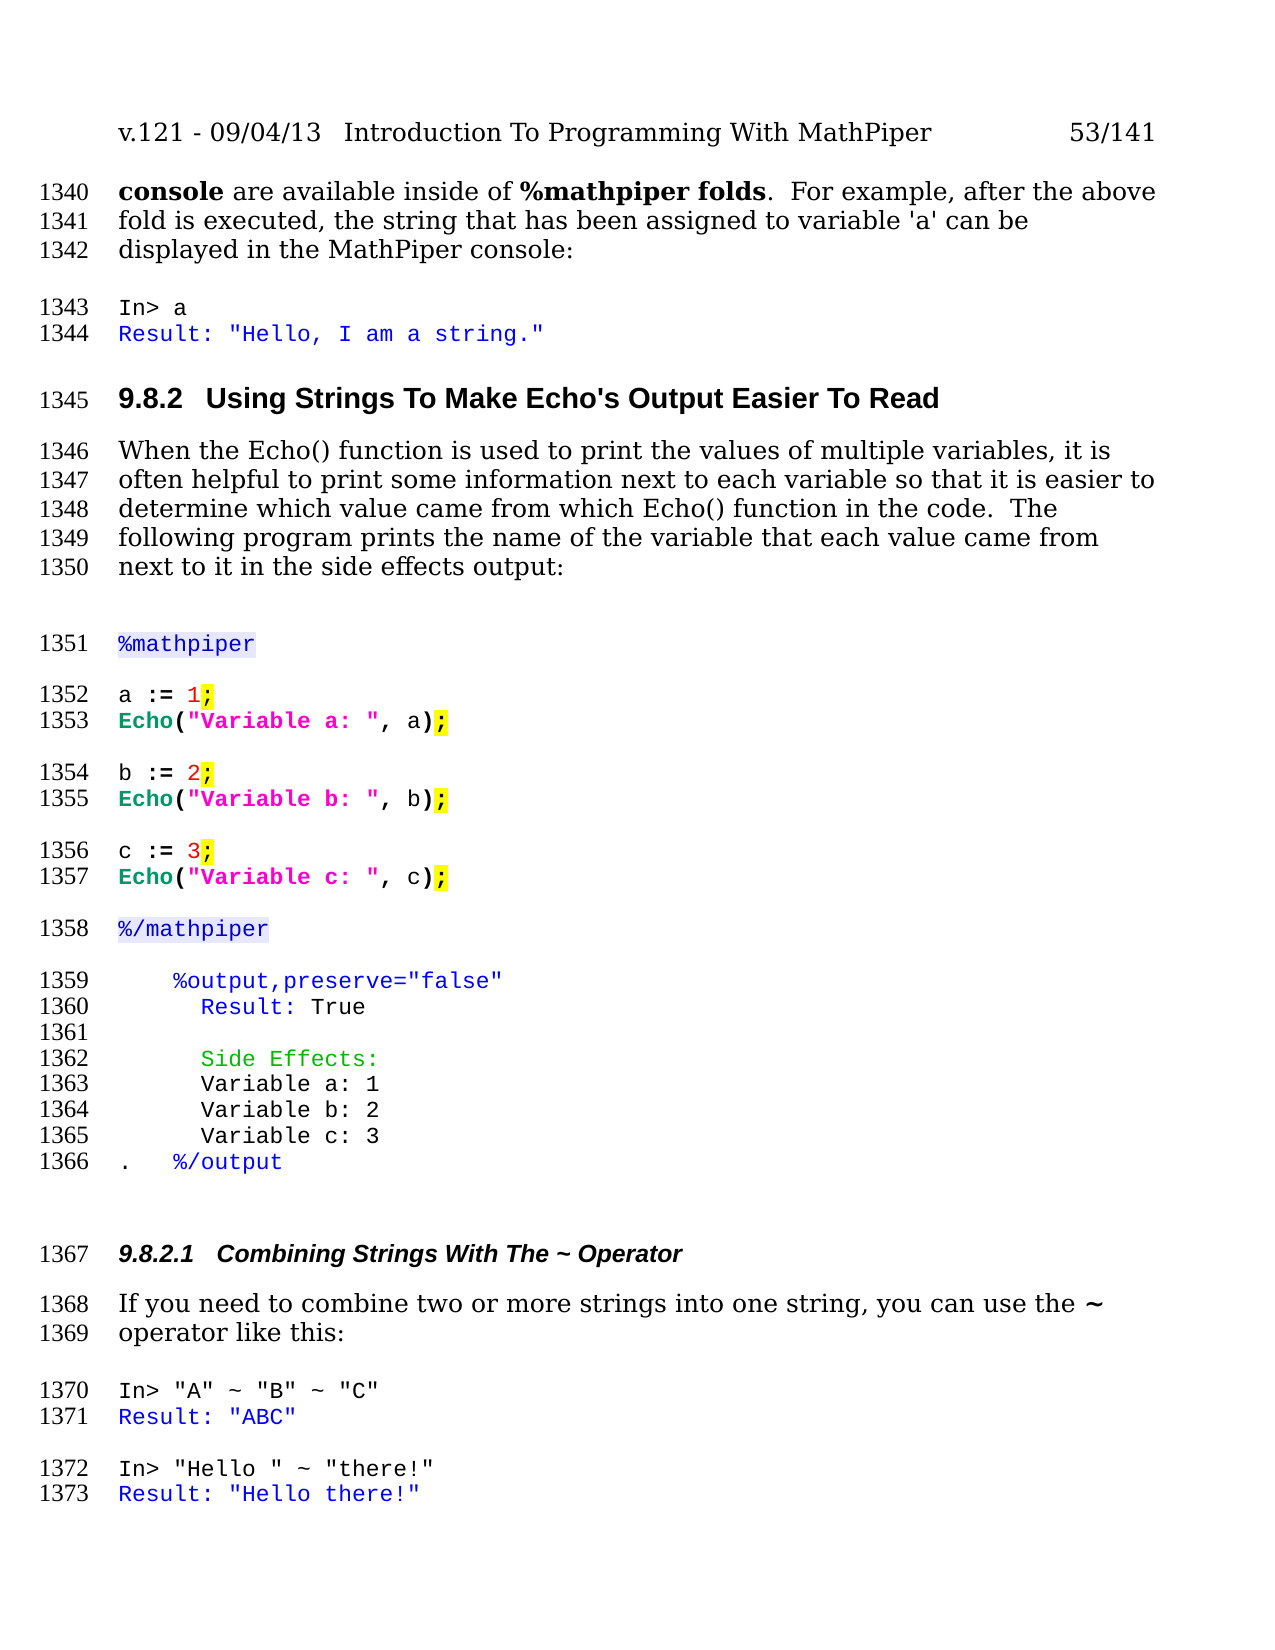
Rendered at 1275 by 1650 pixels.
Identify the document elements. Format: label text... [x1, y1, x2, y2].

text Result: "ABC" [118, 1405, 1157, 1431]
text b := 2; [118, 762, 1157, 787]
text console are available inside of %mathpiper folds. For example, after the above fold is executed, the string that has been assigned to variable 'a' can be displayed in the MathPiper console: [118, 177, 1157, 264]
text Variable b: 2 [118, 1099, 1157, 1125]
text Result: "Hello there!" [118, 1483, 1157, 1509]
text Variable c: 3 [118, 1125, 1157, 1151]
text a := 1; [118, 684, 1157, 710]
text Echo("Variable b: ", b); [118, 787, 1157, 813]
text In> a [118, 296, 1157, 322]
subtitle Combining Strings With The ~ Operator [118, 1239, 1157, 1268]
text In> "A" ~ "B" ~ "C" [118, 1379, 1157, 1405]
text If you need to combine two or more strings into one string, you can use the ~ operator like this: [118, 1288, 1157, 1347]
text %mathpiper [118, 632, 1157, 658]
text %output,preserve="false" [118, 969, 1157, 995]
text Echo("Variable c: ", c); [118, 865, 1157, 891]
text When the Echo() function is used to print the values of multiple variables, it is often helpful to print some information next to each variable so that it is easier to determine which value came from which Echo() function in the code. The following program prints the name of the variable that each value came from next to it in the side effects output: [118, 436, 1157, 582]
text %/mathpiper [118, 917, 1157, 943]
text . %/output [118, 1151, 1157, 1177]
text Result: True [118, 995, 1157, 1021]
text Side Effects: [118, 1047, 1157, 1073]
subtitle Using Strings To Make Echo's Output Easier To Read [118, 381, 1157, 415]
text In> "Hello " ~ "there!" [118, 1457, 1157, 1483]
text Echo("Variable a: ", a); [118, 710, 1157, 736]
text c := 3; [118, 839, 1157, 865]
text Variable a: 1 [118, 1073, 1157, 1099]
text Result: "Hello, I am a string." [118, 322, 1157, 348]
